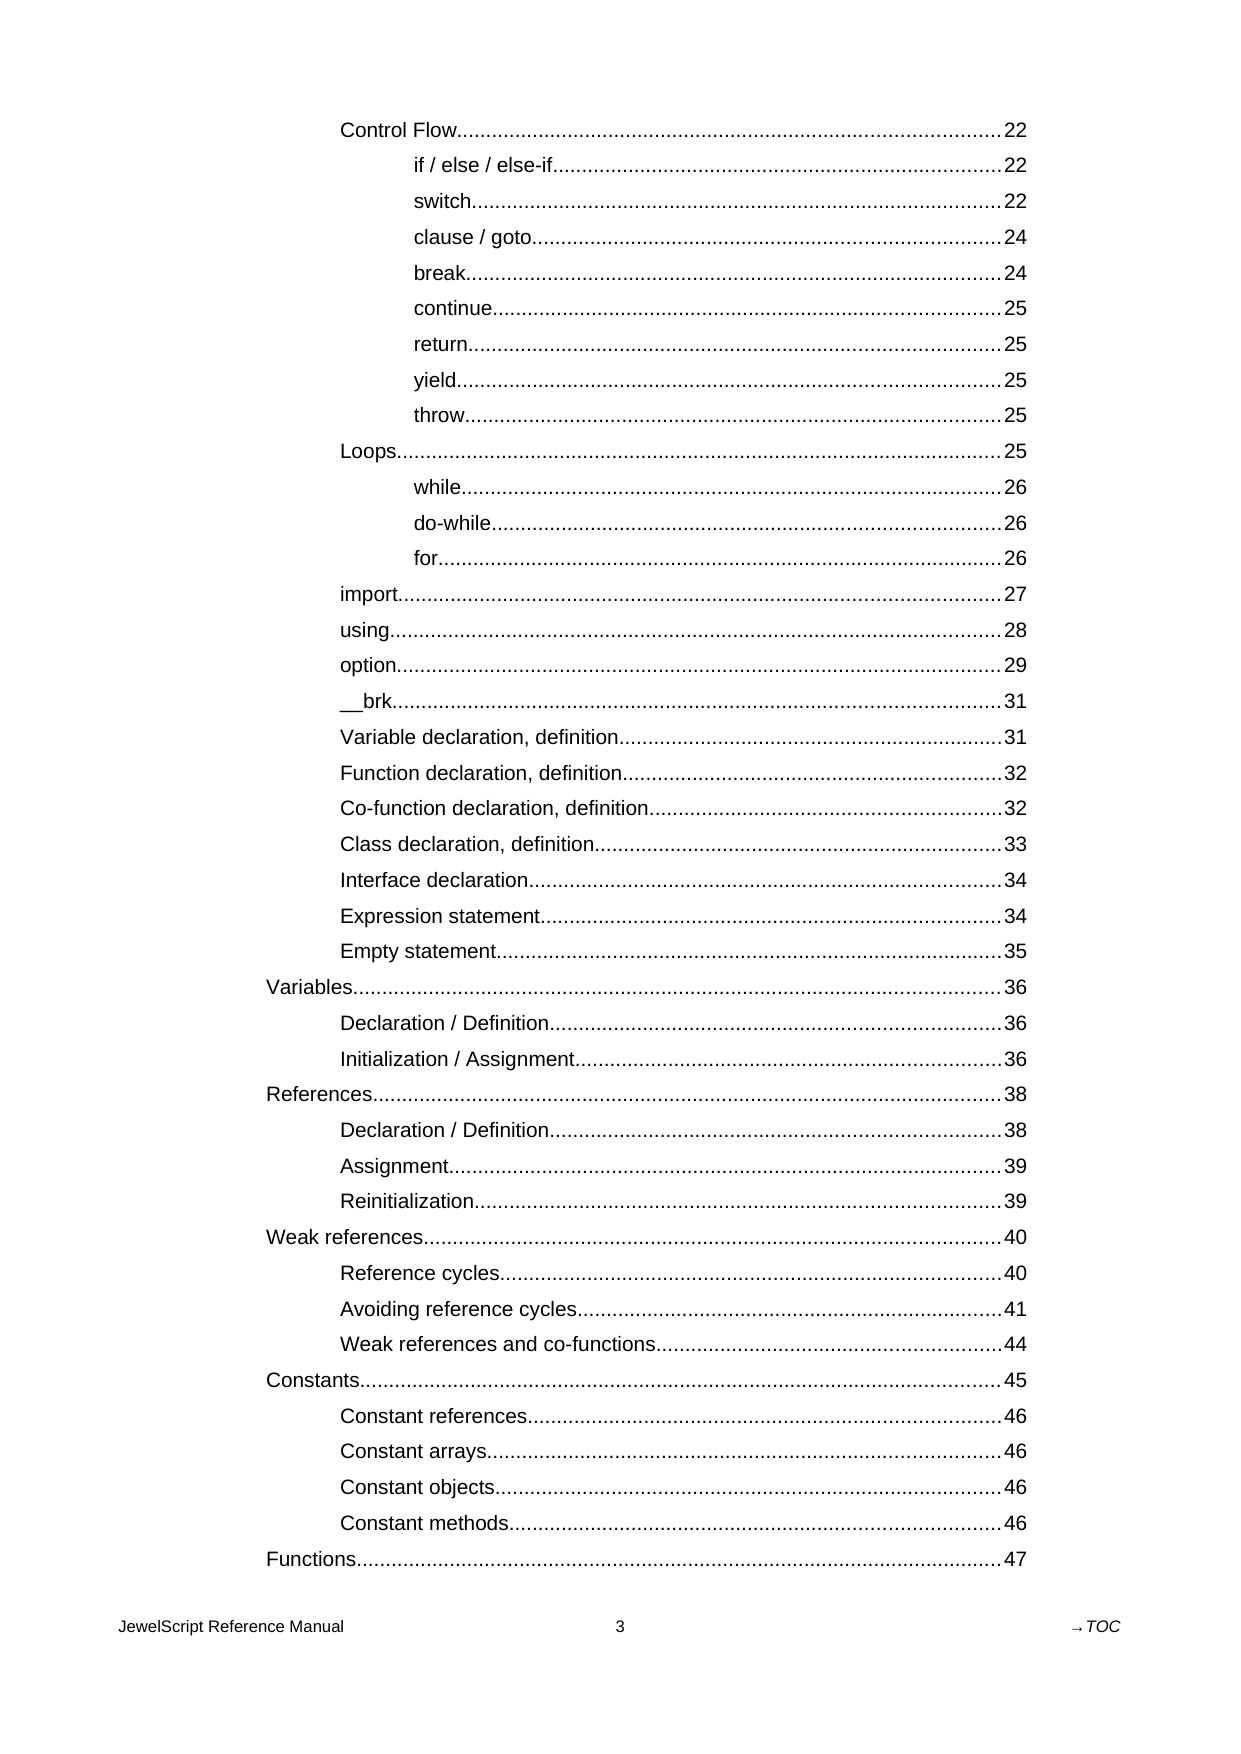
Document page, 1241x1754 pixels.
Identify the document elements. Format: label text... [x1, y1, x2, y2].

text for 26 [413, 547, 1122, 570]
text Constant references 46 [340, 1404, 1122, 1428]
text Constant arrays 46 [340, 1440, 1122, 1463]
text Avoiding reference cycles 41 [340, 1297, 1122, 1320]
text Declaration / Definition 36 [340, 1011, 1122, 1034]
text throw 25 [413, 404, 1122, 427]
text break 24 [413, 261, 1122, 284]
text Empty statement 35 [340, 940, 1122, 963]
text clause / goto 24 [413, 225, 1122, 248]
text Constant methods 46 [340, 1512, 1122, 1535]
text return 25 [413, 332, 1122, 356]
text Loops 25 [340, 440, 1122, 463]
text option 29 [340, 654, 1122, 677]
text Initialization / Assignment 36 [340, 1047, 1122, 1070]
text Functions 47 [266, 1547, 1122, 1571]
text Reinitialization 39 [340, 1190, 1122, 1213]
text Weak references 40 [266, 1226, 1122, 1249]
text do-while 26 [413, 511, 1122, 534]
text __brk 31 [340, 690, 1122, 713]
text Function declaration, definition 32 [340, 761, 1122, 784]
text Constants 45 [266, 1369, 1122, 1392]
text Declaration / Definition 38 [340, 1118, 1122, 1142]
text Variable declaration, definition 31 [340, 726, 1122, 749]
text using 28 [340, 618, 1122, 642]
text Reference cycles 40 [340, 1261, 1122, 1285]
text if / else / else-if 22 [413, 154, 1122, 177]
text References 38 [266, 1083, 1122, 1106]
text Class declaration, definition 33 [340, 833, 1122, 856]
text while 26 [413, 475, 1122, 499]
text Interface declaration 34 [340, 868, 1122, 892]
text import 27 [340, 583, 1122, 606]
text switch 22 [413, 189, 1122, 213]
text Co-function declaration, definition 32 [340, 797, 1122, 820]
text Control Flow 22 [340, 118, 1122, 141]
text Assignment 39 [340, 1154, 1122, 1177]
text Variables 36 [266, 976, 1122, 999]
text Constant objects 46 [340, 1476, 1122, 1499]
text yield 25 [413, 368, 1122, 391]
text Weak references and co-functions 44 [340, 1333, 1122, 1356]
text continue 25 [413, 297, 1122, 320]
text Expression statement 35 [340, 904, 1122, 927]
